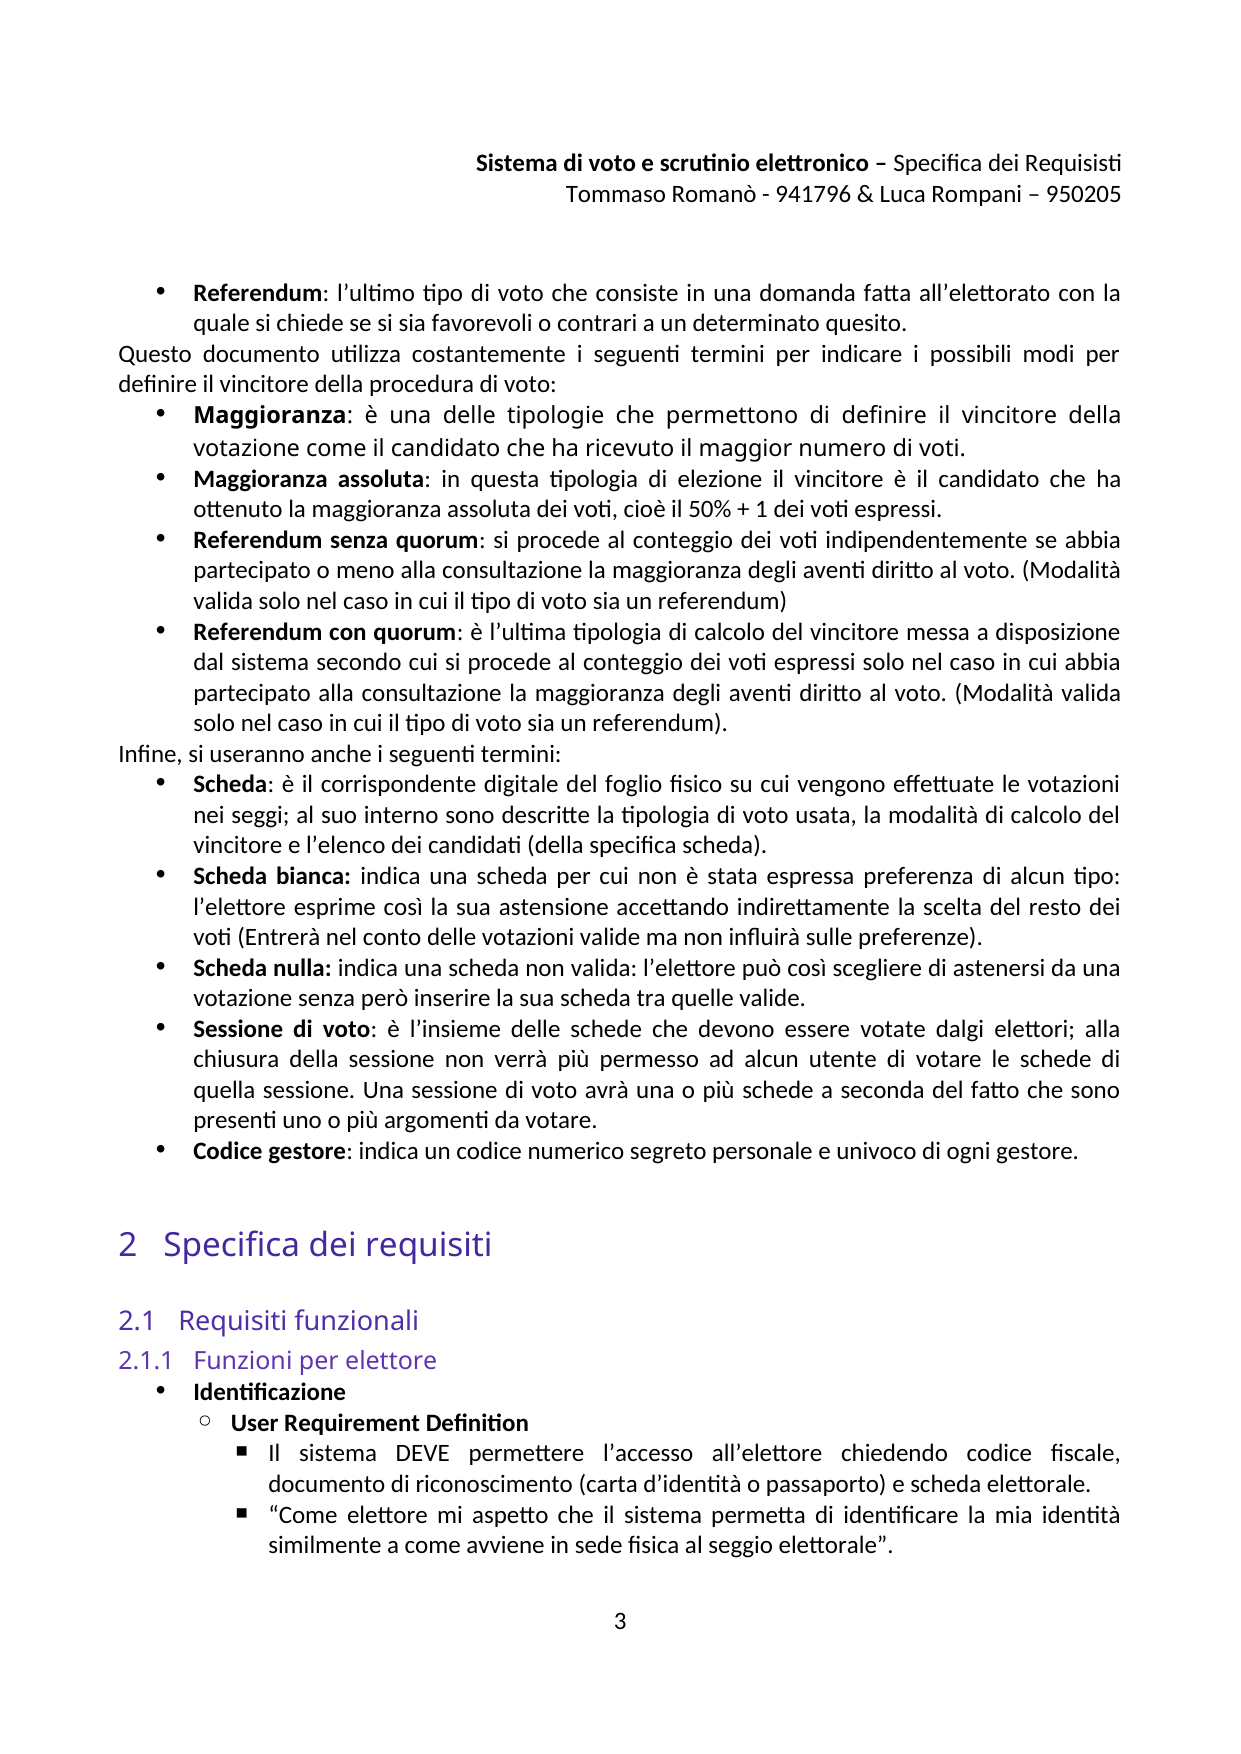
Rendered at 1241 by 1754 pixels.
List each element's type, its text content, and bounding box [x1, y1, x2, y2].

list Referendum: l’ultimo tipo di voto che consiste in una domanda fatta all’elettorato con la quale si chiede se si sia favorevoli o contrari a un determinato quesito. [156, 277, 1122, 338]
list Sessione di voto: è l’insieme delle schede che devono essere votate dalgi elettori; alla chiusura della sessione non verrà più permesso ad alcun utente di votare le schede di quella sessione. Una sessione di voto avrà una o più schede a seconda del fatto che sono presenti uno o più argomenti da votare. [156, 1013, 1122, 1135]
list Referendum senza quorum: si procede al conteggio dei voti indipendentemente se abbia partecipato o meno alla consultazione la maggioranza degli aventi diritto al voto. (Modalità valida solo nel caso in cui il tipo di voto sia un referendum) [156, 524, 1122, 616]
text Questo documento utilizza costantemente i seguenti termini per indicare i possibili modi per definire il vincitore della procedura di voto: [118, 338, 1122, 399]
subtitle Requisiti funzionali [118, 1301, 1122, 1338]
list Referendum con quorum: è l’ultima tipologia di calcolo del vincitore messa a disposizione dal sistema secondo cui si procede al conteggio dei voti espressi solo nel caso in cui abbia partecipato alla consultazione la maggioranza degli aventi diritto al voto. (Modalità valida solo nel caso in cui il tipo di voto sia un referendum). [156, 616, 1122, 738]
subtitle Funzioni per elettore [118, 1342, 1122, 1376]
list “Come elettore mi aspetto che il sistema permetta di identificare la mia identità similmente a come avviene in sede fisica al seggio elettorale”. [231, 1499, 1122, 1560]
text Infine, si useranno anche i seguenti termini: [118, 738, 1122, 768]
list Scheda: è il corrispondente digitale del foglio fisico su cui vengono effettuate le votazioni nei seggi; al suo interno sono descritte la tipologia di voto usata, la modalità di calcolo del vincitore e l’elenco dei candidati (della specifica scheda). [156, 768, 1122, 860]
list User Requirement Definition [193, 1407, 1122, 1438]
list Scheda bianca: indica una scheda per cui non è stata espressa preferenza di alcun tipo: l’elettore esprime così la sua astensione accettando indirettamente la scelta del resto dei voti (Entrerà nel conto delle votazioni valide ma non influirà sulle preferenze). [156, 860, 1122, 952]
subtitle Specifica dei requisiti [118, 1221, 1122, 1267]
list Scheda nulla: indica una scheda non valida: l’elettore può così scegliere di astenersi da una votazione senza però inserire la sua scheda tra quelle valide. [156, 952, 1122, 1013]
list Maggioranza: è una delle tipologie che permettono di definire il vincitore della votazione come il candidato che ha ricevuto il maggior numero di voti. [156, 399, 1122, 463]
list Identificazione [156, 1376, 1122, 1407]
list Maggioranza assoluta: in questa tipologia di elezione il vincitore è il candidato che ha ottenuto la maggioranza assoluta dei voti, cioè il 50% + 1 dei voti espressi. [156, 463, 1122, 524]
list Codice gestore: indica un codice numerico segreto personale e univoco di ogni gestore. [156, 1135, 1122, 1166]
list Il sistema DEVE permettere l’accesso all’elettore chiedendo codice fiscale, documento di riconoscimento (carta d’identità o passaporto) e scheda elettorale. [231, 1438, 1122, 1499]
